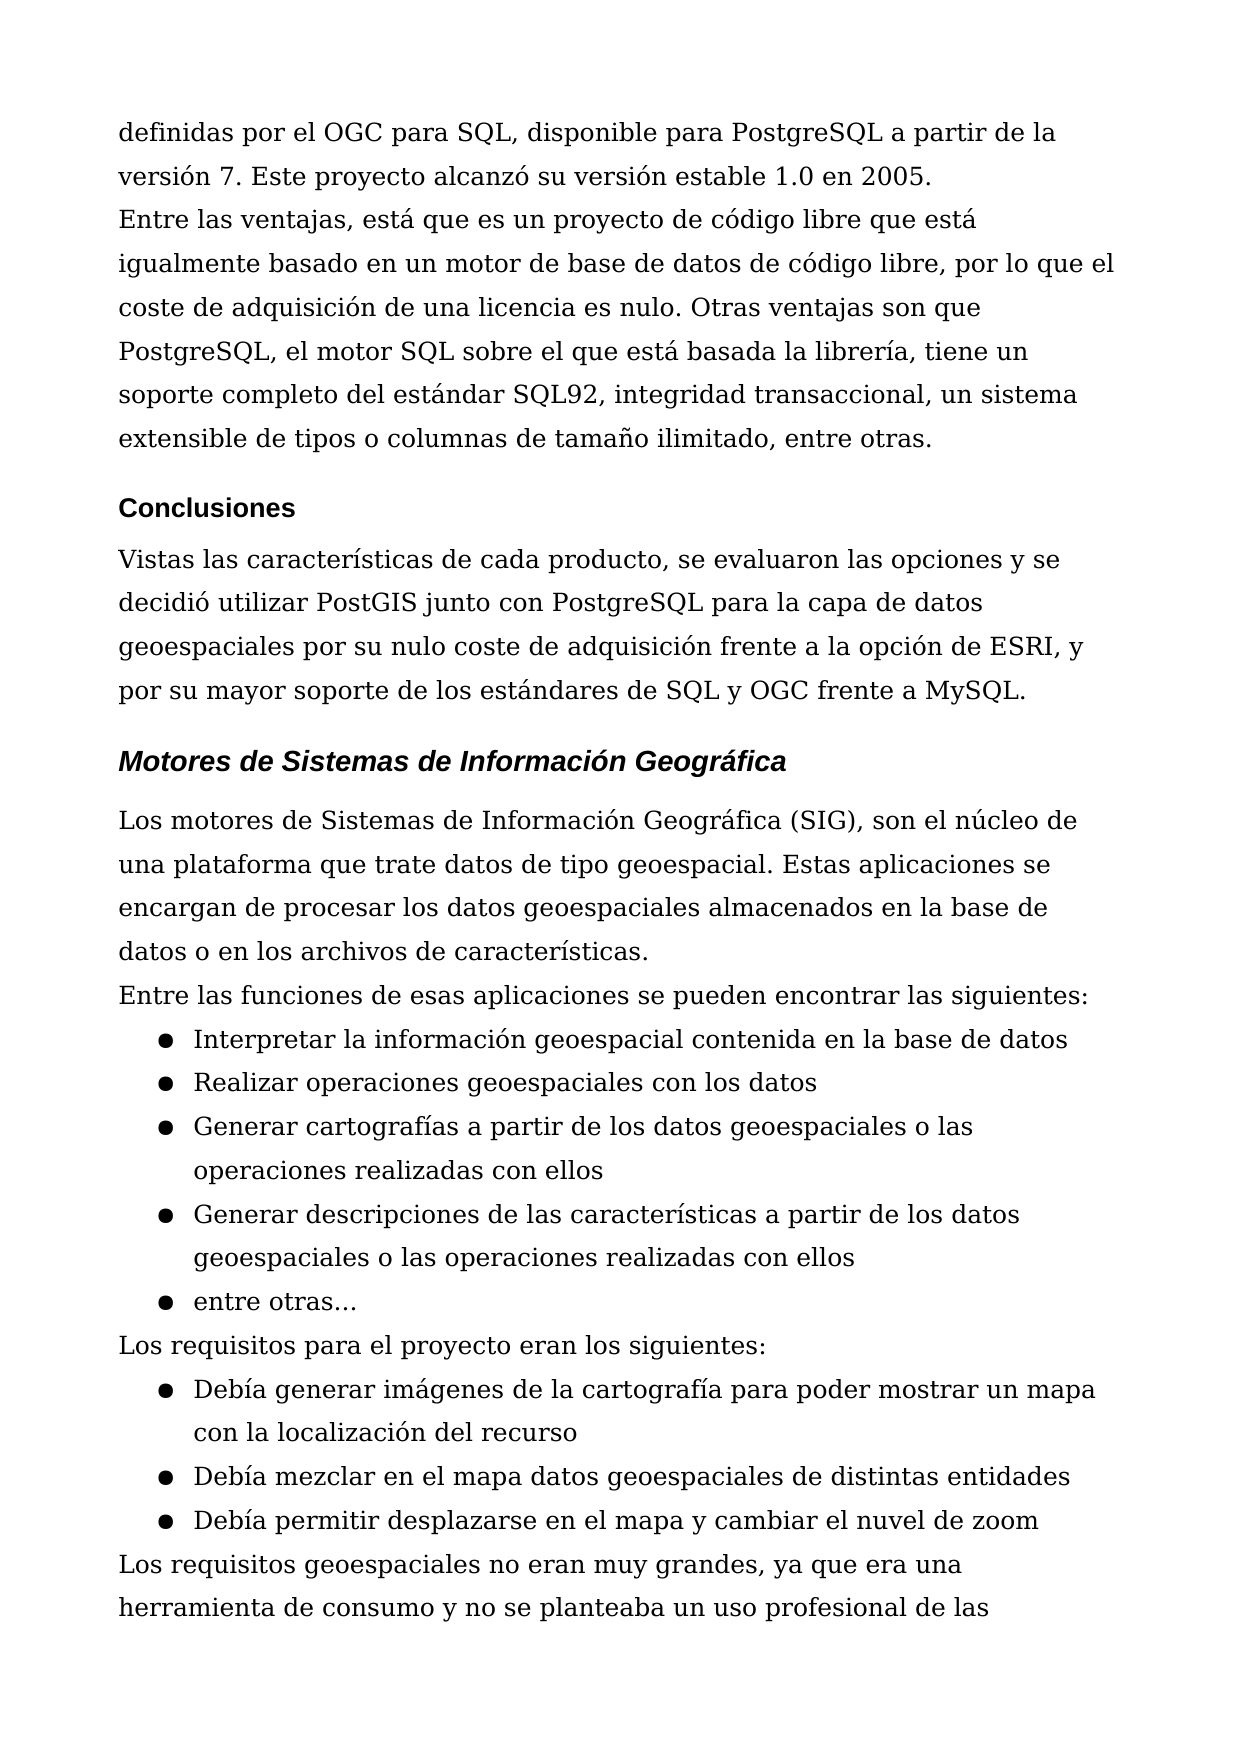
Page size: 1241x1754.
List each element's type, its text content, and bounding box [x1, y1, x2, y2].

text Los requisitos para el proyecto eran los siguientes: [118, 1331, 1122, 1360]
text Entre las funciones de esas aplicaciones se pueden encontrar las siguientes: [118, 981, 1122, 1010]
list Generar cartografías a partir de los datos geoespaciales o las operaciones realizadas con ellos [156, 1112, 1122, 1185]
list entre otras... [156, 1287, 1122, 1317]
list Debía mezclar en el mapa datos geoespaciales de distintas entidades [156, 1462, 1122, 1492]
list Generar descripciones de las características a partir de los datos geoespaciales o las operaciones realizadas con ellos [156, 1200, 1122, 1273]
text definidas por el OGC para SQL, disponible para PostgreSQL a partir de la versión 7. Este proyecto alcanzó su versión estable 1.0 en 2005. [118, 118, 1122, 191]
list Realizar operaciones geoespaciales con los datos [156, 1069, 1122, 1098]
list Interpretar la información geoespacial contenida en la base de datos [156, 1025, 1122, 1054]
text Los motores de Sistemas de Información Geográfica (SIG), son el núcleo de una plataforma que trate datos de tipo geoespacial. Estas aplicaciones se encargan de procesar los datos geoespaciales almacenados en la base de datos o en los archivos de características. [118, 806, 1122, 967]
list Debía permitir desplazarse en el mapa y cambiar el nuvel de zoom [156, 1506, 1122, 1535]
subtitle Conclusiones [118, 493, 1122, 523]
text Vistas las características de cada producto, se evaluaron las opciones y se decidió utilizar PostGIS junto con PostgreSQL para la capa de datos geoespaciales por su nulo coste de adquisición frente a la opción de ESRI, y por su mayor soporte de los estándares de SQL y OGC frente a MySQL. [118, 545, 1122, 705]
text Los requisitos geoespaciales no eran muy grandes, ya que era una herramienta de consumo y no se planteaba un uso profesional de las [118, 1550, 1122, 1623]
list Debía generar imágenes de la cartografía para poder mostrar un mapa con la localización del recurso [156, 1375, 1122, 1448]
text Entre las ventajas, está que es un proyecto de código libre que está igualmente basado en un motor de base de datos de código libre, por lo que el coste de adquisición de una licencia es nulo. Otras ventajas son que PostgreSQL, el motor SQL sobre el que está basada la librería, tiene un soporte completo del estándar SQL92, integridad transaccional, un sistema extensible de tipos o columnas de tamaño ilimitado, entre otras. [118, 206, 1122, 453]
subtitle Motores de Sistemas de Información Geográfica [118, 745, 1122, 777]
